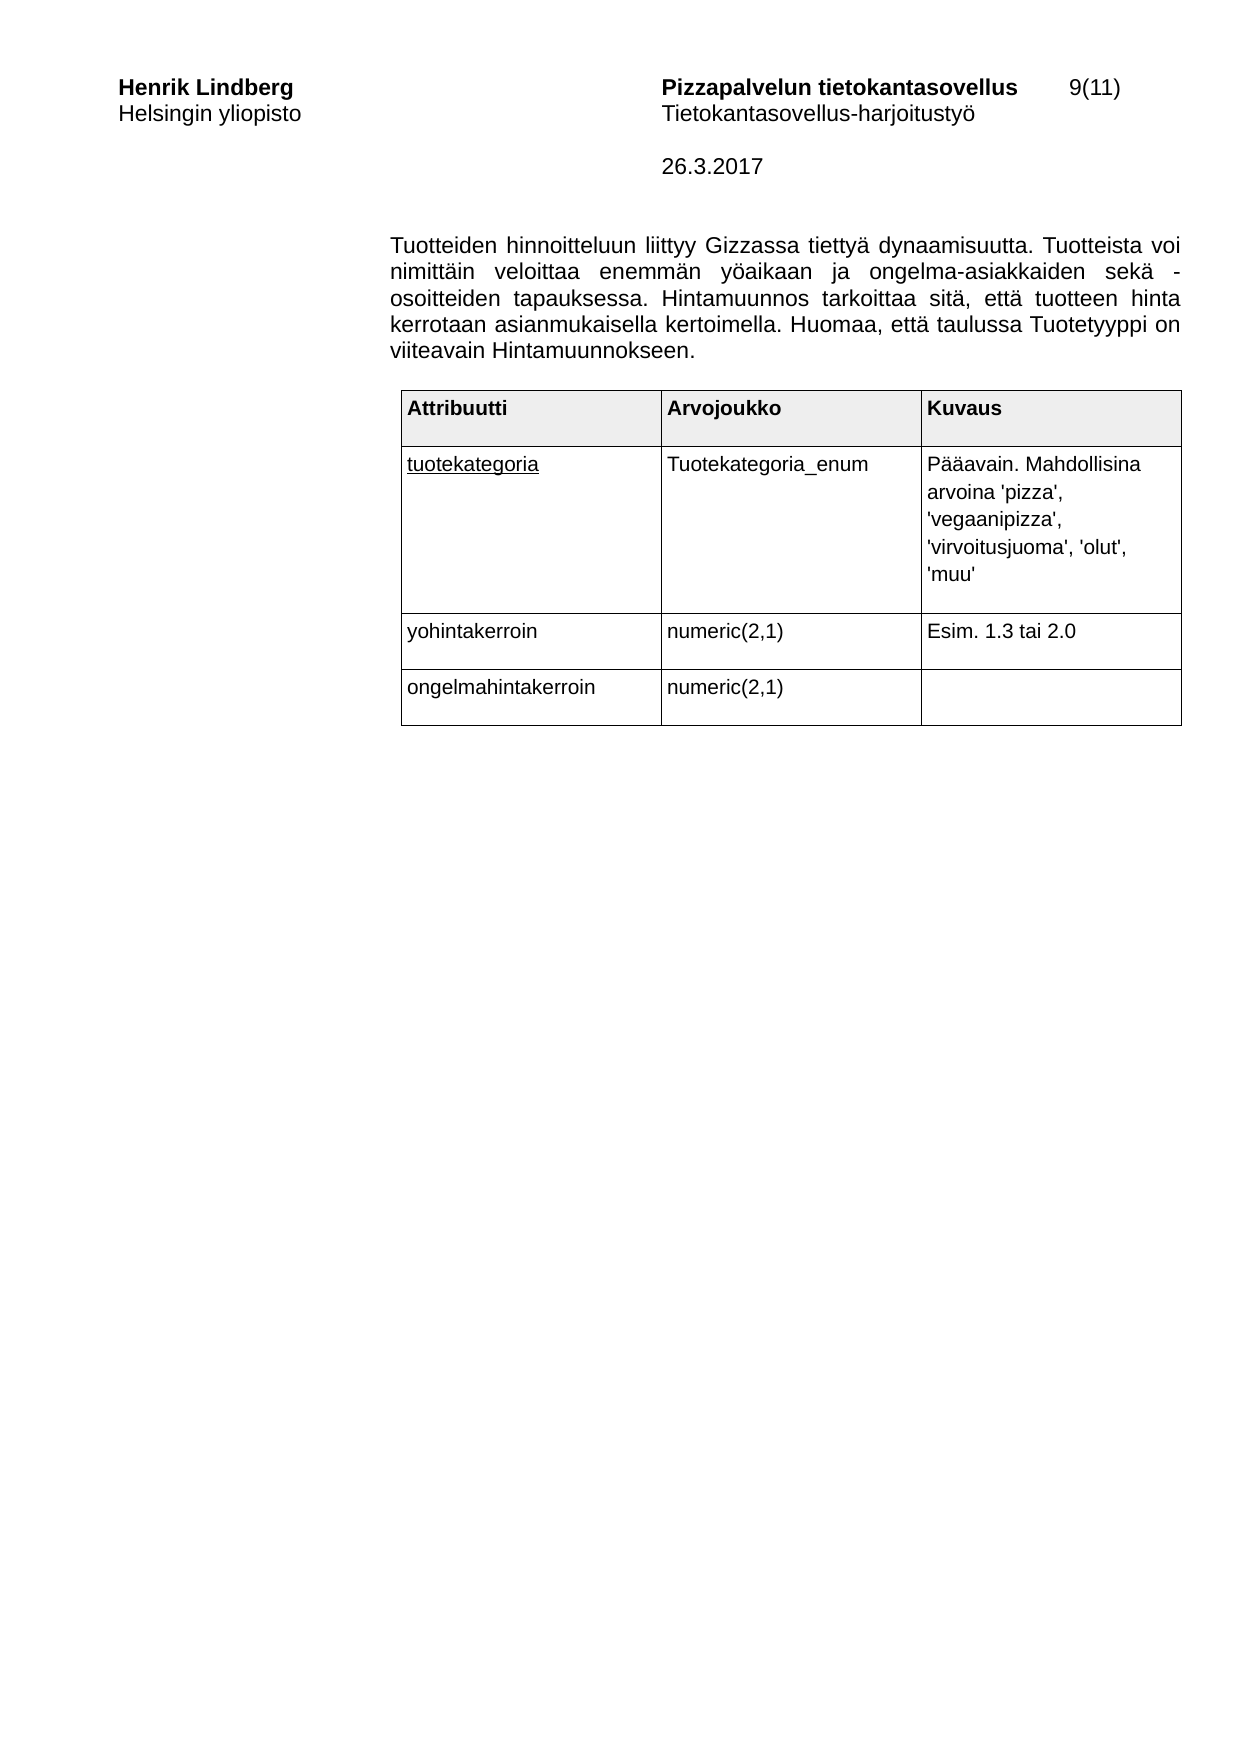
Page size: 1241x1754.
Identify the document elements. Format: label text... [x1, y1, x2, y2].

table_header Kuvaus [922, 391, 1181, 446]
table_cell yohintakerroin [402, 614, 661, 669]
table_cell [922, 670, 1181, 725]
table_cell numeric(2,1) [662, 670, 921, 725]
text Tuotteiden hinnoitteluun liittyy Gizzassa tiettyä dynaamisuutta. Tuotteista voi nimittäin veloittaa enemmän yöaikaan ja ongelma-asiakkaiden sekä -osoitteiden tapauksessa. Hintamuunnos tarkoittaa sitä, että tuotteen hinta kerrotaan asianmukaisella kertoimella. Huomaa, että taulussa Tuotetyyppi on viiteavain Hintamuunnokseen. [118, 232, 1181, 364]
table_cell tuotekategoria [402, 447, 661, 613]
table_cell numeric(2,1) [662, 614, 921, 669]
table_cell Tuotekategoria_enum [662, 447, 921, 613]
table_cell Pääavain. Mahdollisina arvoina 'pizza', 'vegaanipizza', 'virvoitusjuoma', 'olut', 'muu' [922, 447, 1181, 613]
table_header Arvojoukko [662, 391, 921, 446]
table_cell Esim. 1.3 tai 2.0 [922, 614, 1181, 669]
table_header Attribuutti [402, 391, 661, 446]
table_cell ongelmahintakerroin [402, 670, 661, 725]
